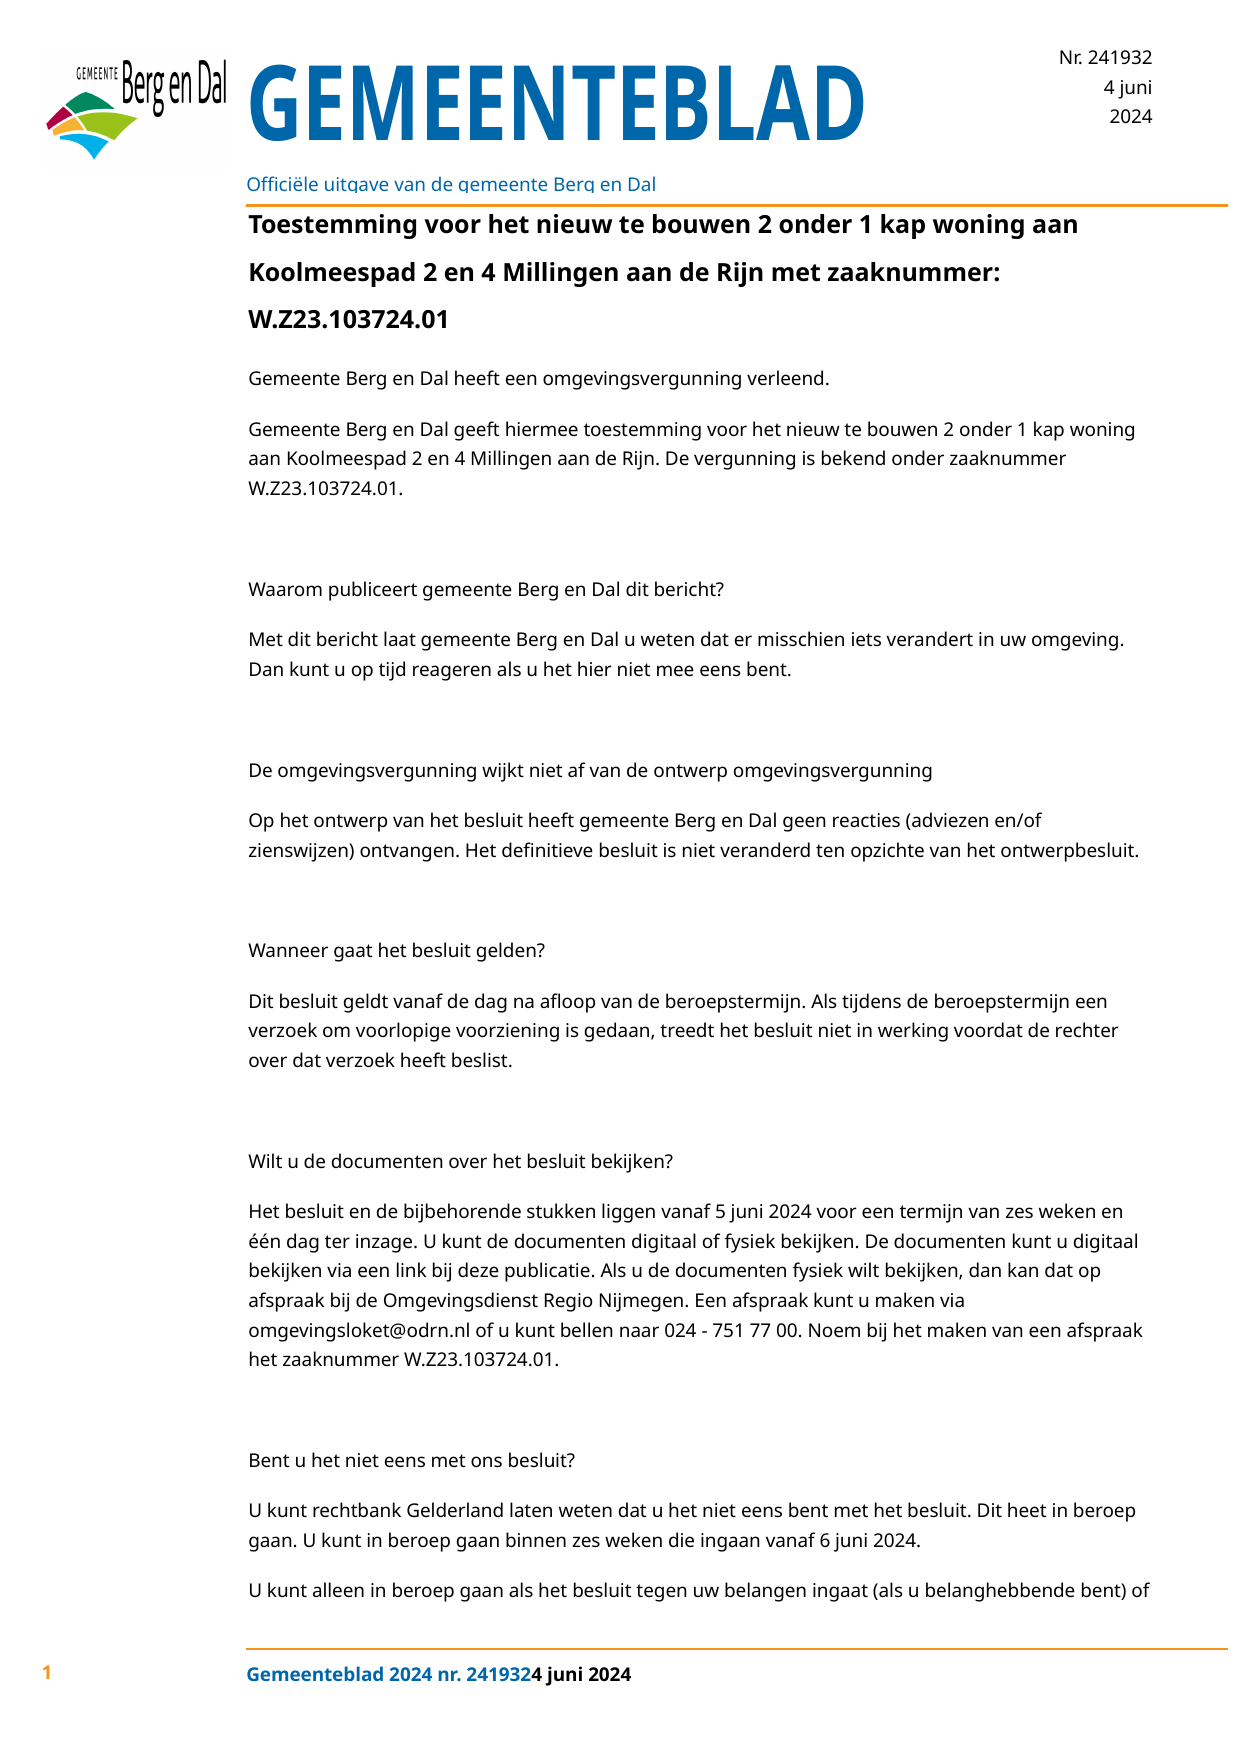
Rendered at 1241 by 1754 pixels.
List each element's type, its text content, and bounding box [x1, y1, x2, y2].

text Het besluit en de bijbehorende stukken liggen vanaf 5 juni 2024 voor een termijn van zes weken en één dag ter inzage. U kunt de documenten digitaal of fysiek bekijken. De documenten kunt u digitaal bekijken via een link bij deze publicatie. Als u de documenten fysiek wilt bekijken, dan kan dat op afspraak bij de Omgevingsdienst Regio Nijmegen. Een afspraak kunt u maken via omgevingsloket@odrn.nl of u kunt bellen naar 024 - 751 77 00. Noem bij het maken van een afspraak het zaaknummer W.Z23.103724.01. [248, 1198, 1152, 1372]
text Op het ontwerp van het besluit heeft gemeente Berg en Dal geen reacties (adviezen en/of zienswijzen) ontvangen. Het definitieve besluit is niet veranderd ten opzichte van het ontwerpbesluit. [248, 807, 1152, 862]
text U kunt rechtbank Gelderland laten weten dat u het niet eens bent met het besluit. Dit heet in beroep gaan. U kunt in beroep gaan binnen zes weken die ingaan vanaf 6 juni 2024. [248, 1498, 1152, 1553]
text Wanneer gaat het besluit gelden? [248, 938, 1152, 963]
text Gemeente Berg en Dal geeft hiermee toestemming voor het nieuw te bouwen 2 onder 1 kap woning aan Koolmeespad 2 en 4 Millingen aan de Rijn. De vergunning is bekend onder zaaknummer W.Z23.103724.01. [248, 416, 1152, 501]
text Bent u het niet eens met ons besluit? [248, 1447, 1152, 1473]
text Gemeente Berg en Dal heeft een omgevingsvergunning verleend. [248, 366, 1152, 391]
text U kunt alleen in beroep gaan als het besluit tegen uw belangen ingaat (als u belanghebbende bent) of [248, 1578, 1152, 1603]
text De omgevingsvergunning wijkt niet af van de ontwerp omgevingsvergunning [248, 757, 1152, 782]
text Dit besluit geldt vanaf de dag na afloop van de beroepstermijn. Als tijdens de beroepstermijn een verzoek om voorlopige voorziening is gedaan, treedt het besluit niet in werking voordat de rechter over dat verzoek heeft beslist. [248, 988, 1152, 1073]
text Wilt u de documenten over het besluit bekijken? [248, 1148, 1152, 1174]
text Toestemming voor het nieuw te bouwen 2 onder 1 kap woning aan Koolmeespad 2 en 4 Millingen aan de Rijn met zaaknummer: W.Z23.103724.01 [248, 207, 1152, 336]
text Waarom publiceert gemeente Berg en Dal dit bericht? [248, 576, 1152, 602]
text Met dit bericht laat gemeente Berg en Dal u weten dat er misschien iets verandert in uw omgeving. Dan kunt u op tijd reageren als u het hier niet mee eens bent. [248, 626, 1152, 682]
picture [41, 47, 231, 172]
